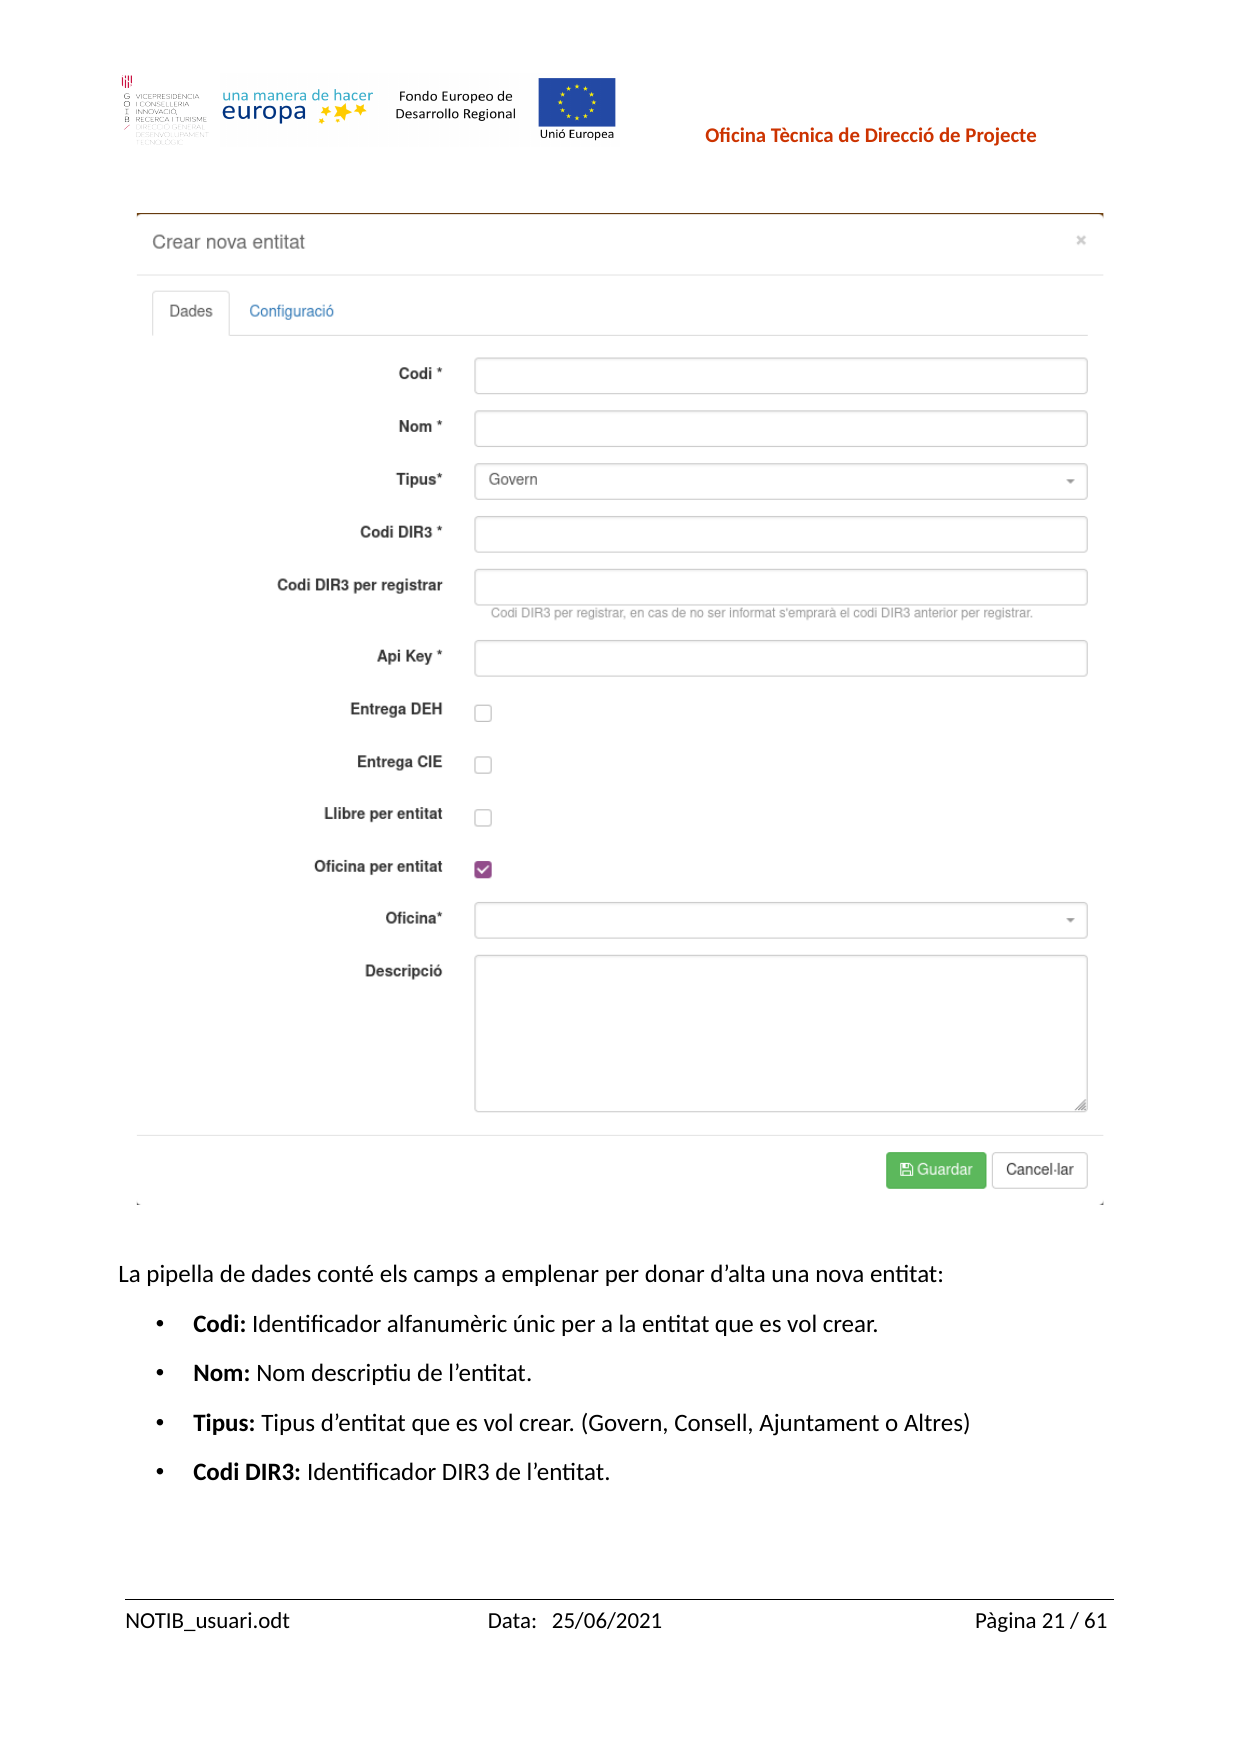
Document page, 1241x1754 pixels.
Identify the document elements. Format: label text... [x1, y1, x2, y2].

list Nom: Nom descriptiu de l’entitat. [156, 1357, 1122, 1388]
text La pipella de dades conté els camps a emplenar per donar d’alta una nova entitat: [118, 1258, 1122, 1289]
picture [136, 213, 1104, 1205]
list Tipus: Tipus d’entitat que es vol crear. (Govern, Consell, Ajuntament o Altres) [156, 1407, 1122, 1437]
picture [118, 73, 213, 147]
list Codi: Identificador alfanumèric únic per a la entitat que es vol crear. [156, 1308, 1122, 1338]
picture [219, 73, 621, 147]
list Codi DIR3: Identificador DIR3 de l’entitat. [156, 1457, 1122, 1487]
